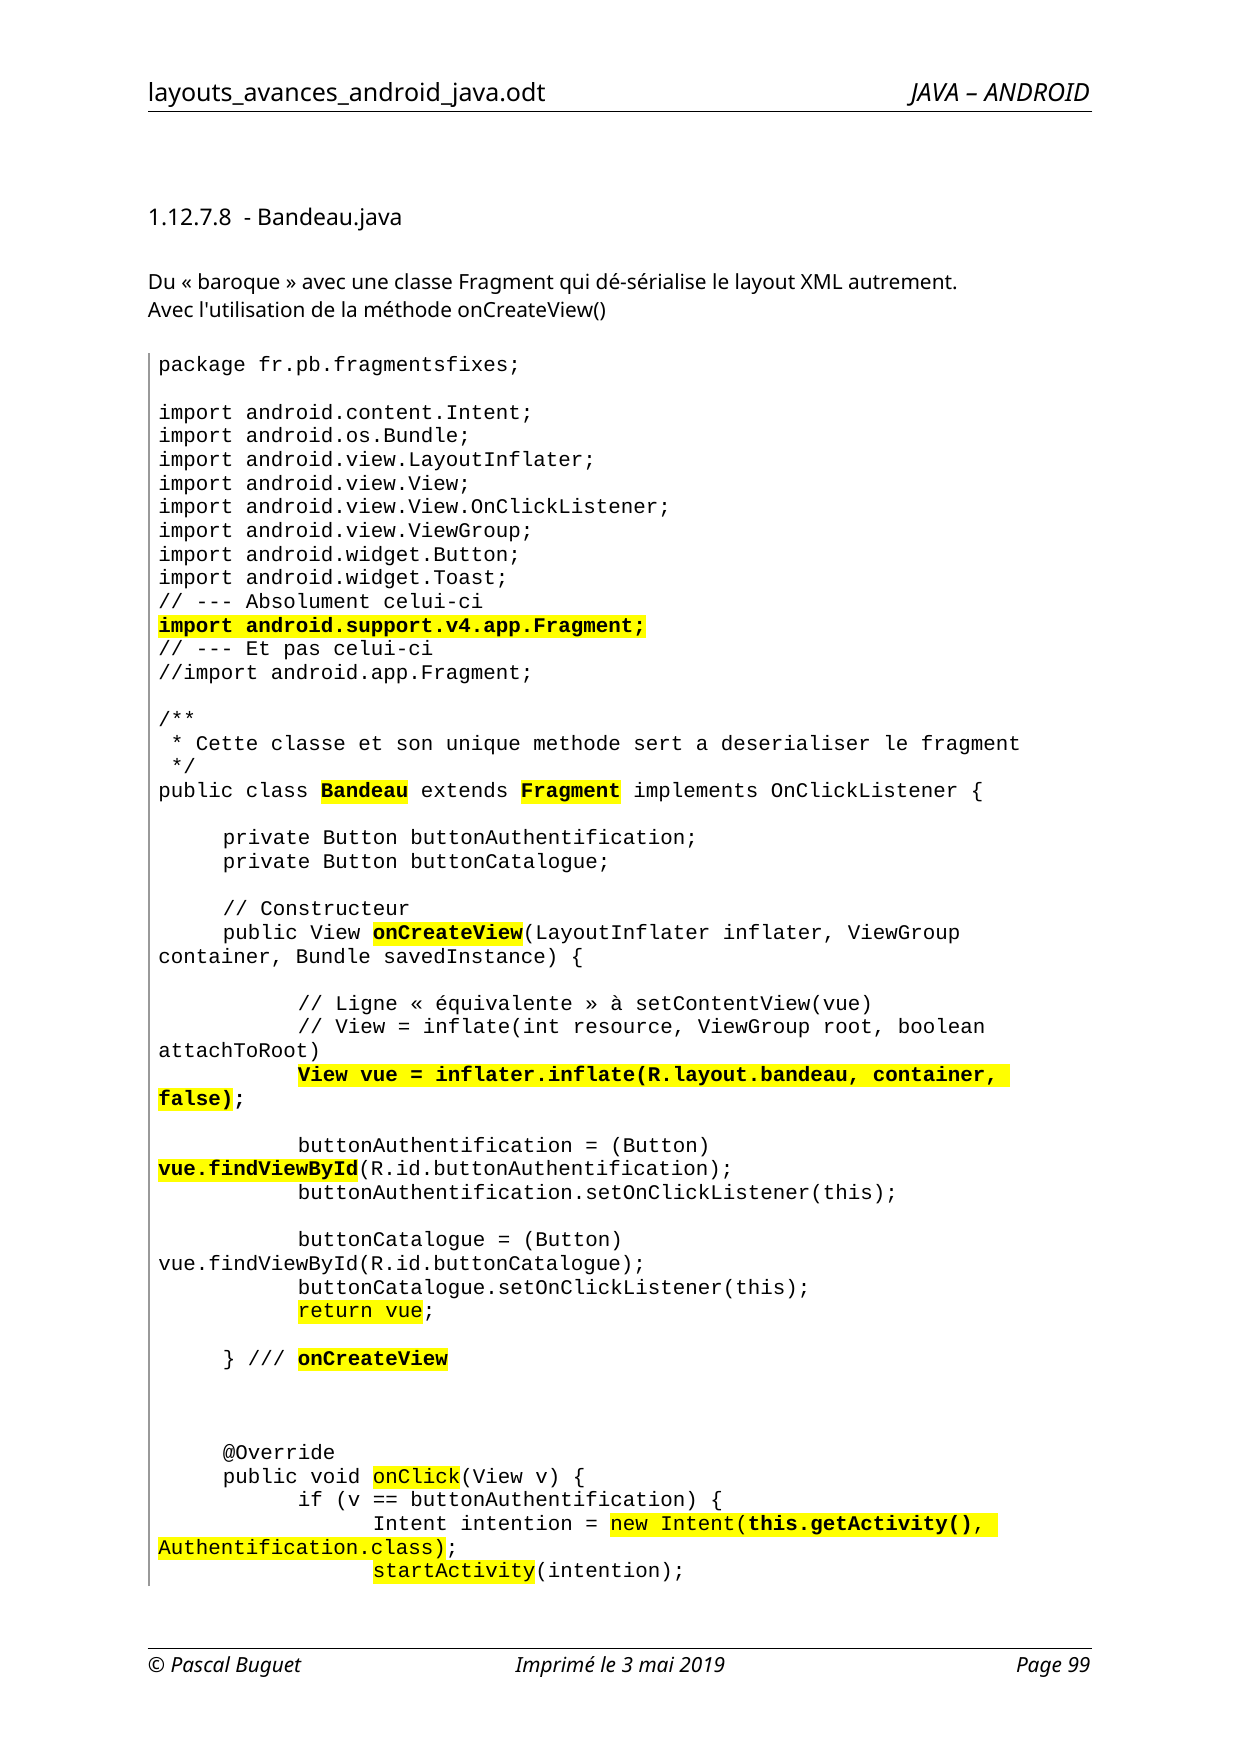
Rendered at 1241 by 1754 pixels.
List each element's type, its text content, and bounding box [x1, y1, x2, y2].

text return vue; [150, 1300, 1092, 1324]
text public class Bandeau extends Fragment implements OnClickListener { [150, 780, 1092, 804]
text Intent intention = new Intent(this.getActivity(), Authentification.class); [150, 1513, 1092, 1560]
text View vue = inflater.inflate(R.layout.bandeau, container, false); [150, 1064, 1092, 1111]
text startActivity(intention); [150, 1560, 1092, 1586]
text Avec l'utilisation de la méthode onCreateView() [148, 296, 1092, 324]
text buttonCatalogue = (Button) vue.findViewById(R.id.buttonCatalogue); [150, 1229, 1092, 1277]
text if (v == buttonAuthentification) { [150, 1489, 1092, 1513]
text // Ligne « équivalente » à setContentView(vue) [150, 993, 1092, 1017]
text buttonAuthentification.setOnClickListener(this); [150, 1182, 1092, 1206]
text import android.content.Intent; [150, 402, 1092, 425]
text */ [150, 756, 1092, 780]
text //import android.app.Fragment; [150, 662, 1092, 686]
text import android.os.Bundle; [150, 425, 1092, 449]
text import android.view.LayoutInflater; [150, 449, 1092, 473]
text import android.support.v4.app.Fragment; [150, 614, 1092, 638]
text import android.view.View.OnClickListener; [150, 496, 1092, 520]
text * Cette classe et son unique methode sert a deserialiser le fragment [150, 733, 1092, 756]
text } /// onCreateView [150, 1348, 1092, 1371]
text /** [150, 709, 1092, 733]
text // View = inflate(int resource, ViewGroup root, boolean attachToRoot) [150, 1017, 1092, 1064]
text // --- Absolument celui-ci [150, 591, 1092, 614]
text import android.view.View; [150, 473, 1092, 496]
text Du « baroque » avec une classe Fragment qui dé-sérialise le layout XML autrement. [148, 267, 1092, 296]
text // Constructeur [150, 898, 1092, 922]
text import android.widget.Toast; [150, 567, 1092, 591]
text import android.view.ViewGroup; [150, 520, 1092, 544]
text buttonAuthentification = (Button) vue.findViewById(R.id.buttonAuthentification); [150, 1135, 1092, 1182]
text public View onCreateView(LayoutInflater inflater, ViewGroup container, Bundle savedInstance) { [150, 922, 1092, 969]
text import android.widget.Button; [150, 544, 1092, 567]
text buttonCatalogue.setOnClickListener(this); [150, 1277, 1092, 1300]
text private Button buttonAuthentification; [150, 827, 1092, 851]
text // --- Et pas celui-ci [150, 638, 1092, 662]
subtitle - Bandeau.java [148, 201, 1092, 232]
text public void onClick(View v) { [150, 1466, 1092, 1489]
text private Button buttonCatalogue; [150, 851, 1092, 875]
text package fr.pb.fragmentsfixes; [148, 352, 1092, 378]
text @Override [150, 1442, 1092, 1466]
